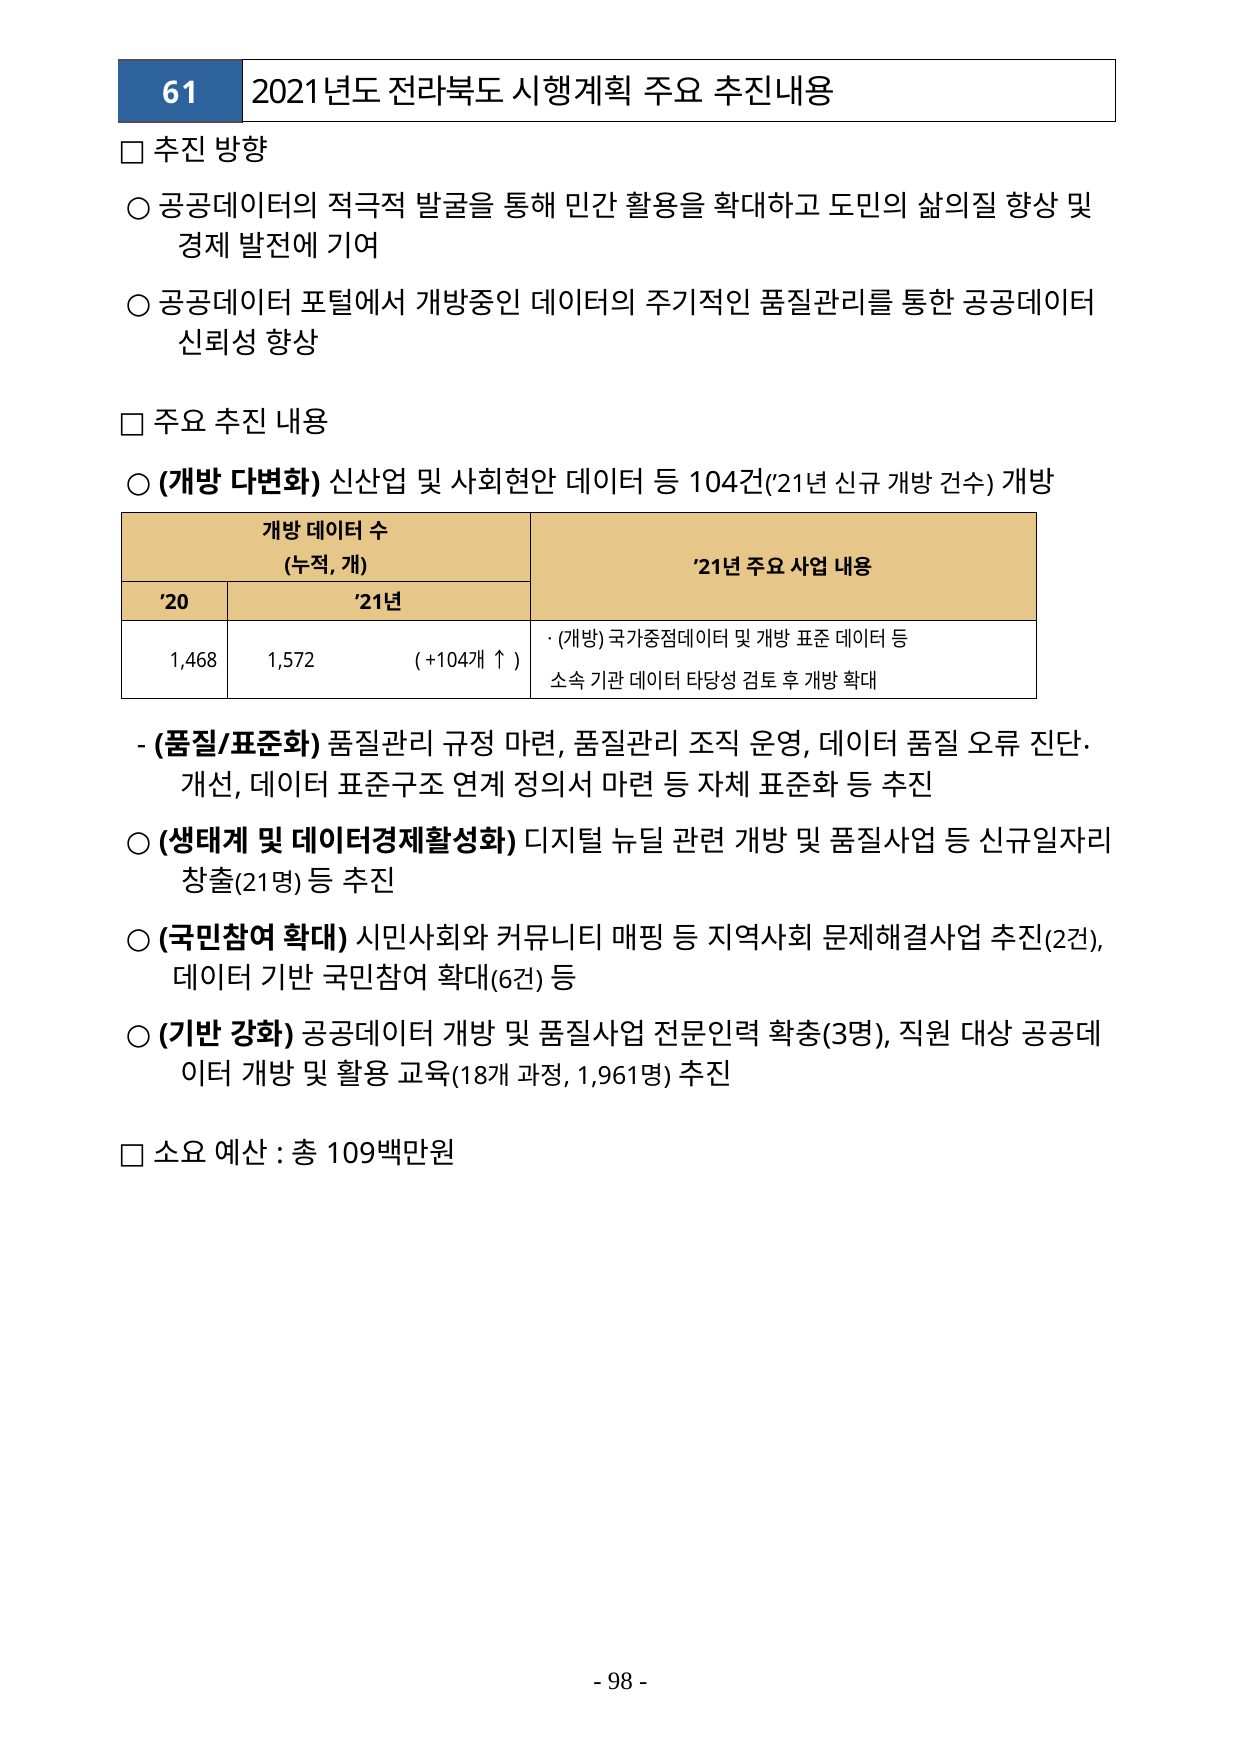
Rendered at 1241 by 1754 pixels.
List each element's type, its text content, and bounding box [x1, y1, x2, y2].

table_cell ㆍ(개방) 국가중점데이터 및 개방 표준 데이터 등 소속 기관 데이터 타당성 검토 후 개방 확대 [531, 621, 1036, 698]
text ○ (기반 강화) 공공데이터 개방 및 품질사업 전문인력 확충(3명), 직원 대상 공공데이터 개방 및 활용 교육(18개 과정, 1,961명) 추진 [118, 1014, 1122, 1093]
text ○ 공공데이터 포털에서 개방중인 데이터의 주기적인 품질관리를 통한 공공데이터 신뢰성 향상 [118, 282, 1122, 362]
text □ 주요 추진 내용 [118, 401, 1122, 441]
text - (품질/표준화) 품질관리 규정 마련, 품질관리 조직 운영, 데이터 품질 오류 진단‧ 개선, 데이터 표준구조 연계 정의서 마련 등 자체 표준화 등 추진 [118, 721, 1122, 804]
text □ 추진 방향 [118, 129, 1122, 169]
table_header 2021년도 전라북도 시행계획 주요 추진내용 [243, 60, 1115, 121]
table_cell 1,572 [228, 621, 325, 698]
table_cell ’20 [122, 582, 227, 620]
text ○ (개방 다변화) 신산업 및 사회현안 데이터 등 104건(’21년 신규 개방 건수) 개방 [118, 461, 1122, 501]
text ○ 공공데이터의 적극적 발굴을 통해 민간 활용을 확대하고 도민의 삶의질 향상 및 경제 발전에 기여 [118, 186, 1122, 265]
text □ 소요 예산 : 총 109백만원 [118, 1133, 1122, 1172]
table_cell 1,468 [122, 621, 227, 698]
table_cell ( +104개 ↑ ) [325, 621, 530, 698]
table_cell ’21년 [228, 582, 530, 620]
text ○ (국민참여 확대) 시민사회와 커뮤니티 매핑 등 지역사회 문제해결사업 추진(2건), 데이터 기반 국민참여 확대(6건) 등 [118, 917, 1122, 997]
table_header 개방 데이터 수 (누적, 개) [122, 513, 530, 581]
text ○ (생태계 및 데이터경제활성화) 디지털 뉴딜 관련 개방 및 품질사업 등 신규일자리 창출(21명) 등 추진 [118, 821, 1122, 900]
table_header ’21년 주요 사업 내용 [531, 513, 1036, 620]
table_header 61 [118, 61, 242, 121]
